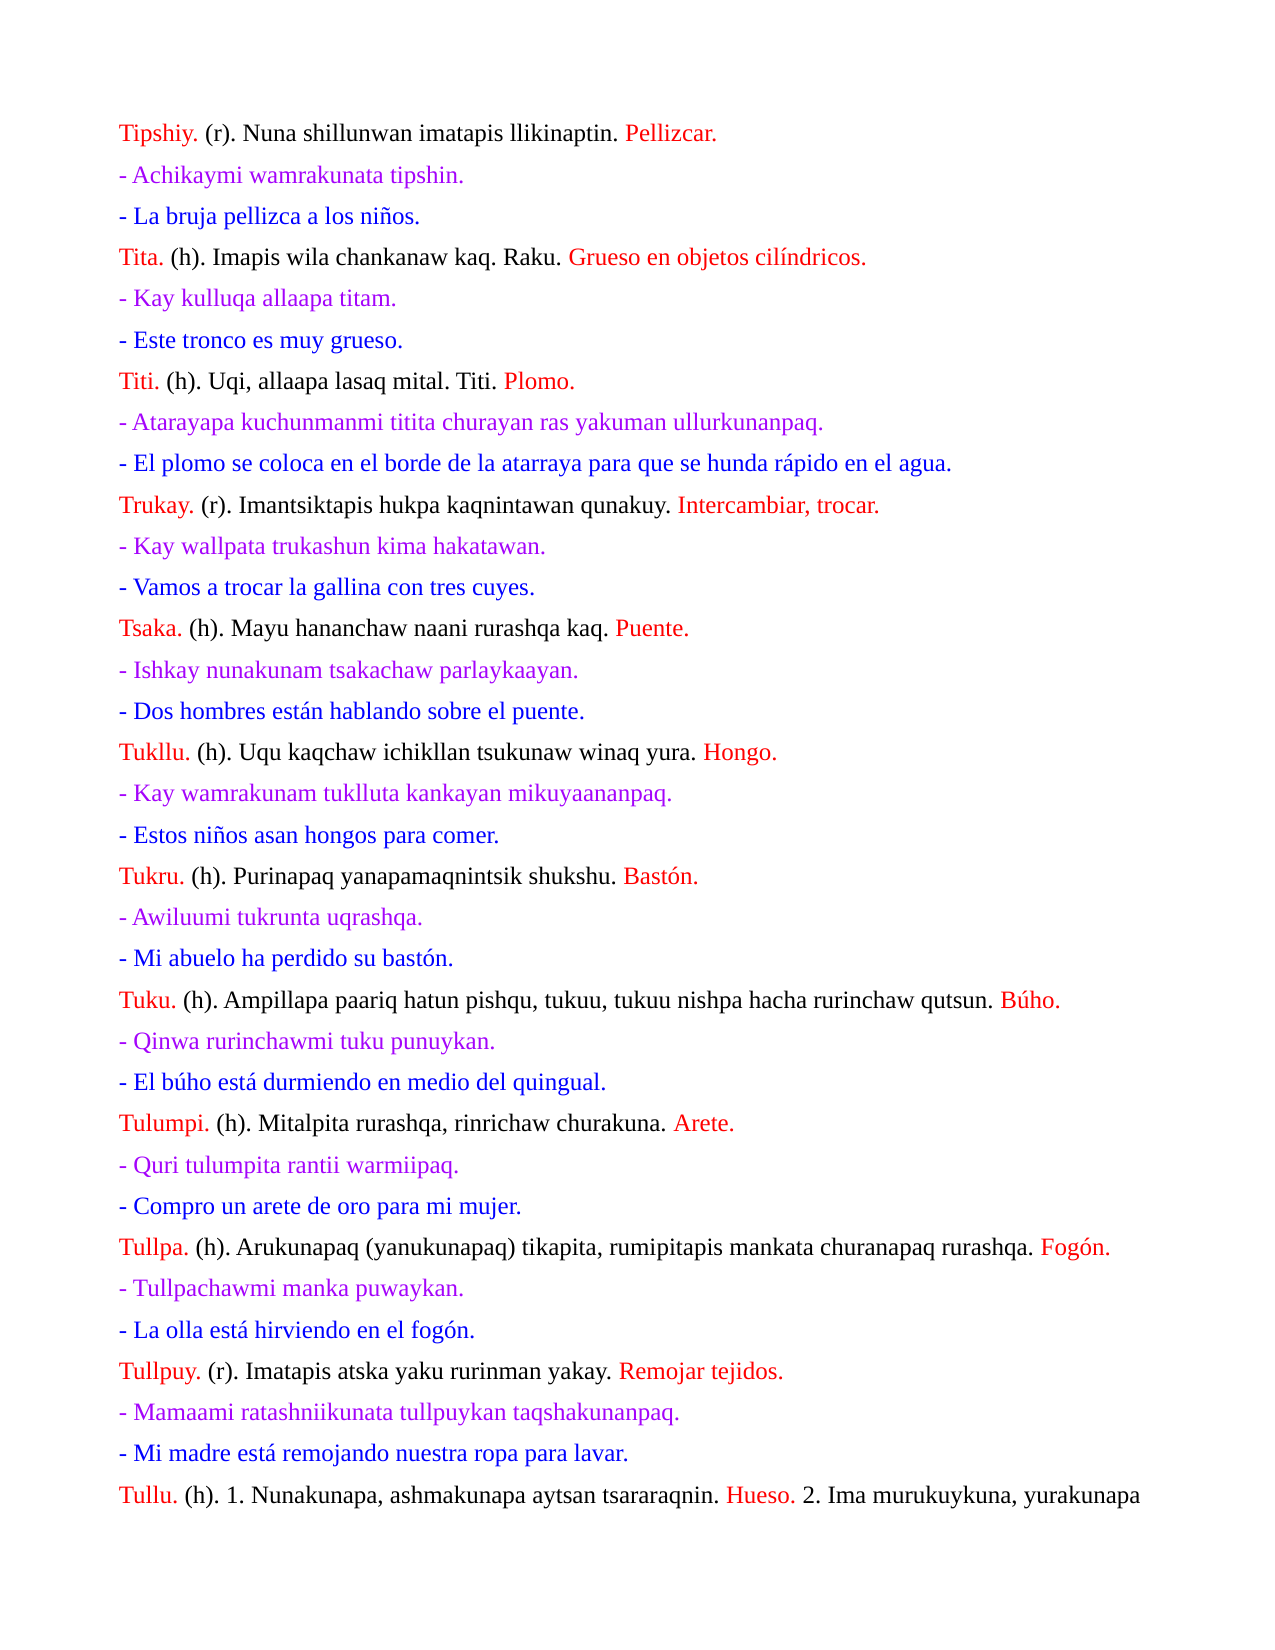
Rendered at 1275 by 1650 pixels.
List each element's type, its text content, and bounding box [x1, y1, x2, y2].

text - Este tronco es muy grueso. [118, 325, 1156, 353]
text Tulumpi. (h). Mitalpita rurashqa, rinrichaw churakuna. Arete. [118, 1108, 1156, 1137]
text - Vamos a trocar la gallina con tres cuyes. [118, 572, 1156, 601]
text Tullpa. (h). Arukunapaq (yanukunapaq) tikapita, rumipitapis mankata churanapaq rurashqa. Fogón. [118, 1232, 1156, 1261]
text Trukay. (r). Imantsiktapis hukpa kaqnintawan qunakuy. Intercambiar, trocar. [118, 490, 1156, 518]
text Tullpuy. (r). Imatapis atska yaku rurinman yakay. Remojar tejidos. [118, 1356, 1156, 1385]
text - Tullpachawmi manka puwaykan. [118, 1273, 1156, 1302]
text Tipshiy. (r). Nuna shillunwan imatapis llikinaptin. Pellizcar. [118, 118, 1156, 147]
text - El plomo se coloca en el borde de la atarraya para que se hunda rápido en el agua. [118, 448, 1156, 477]
text Tita. (h). Imapis wila chankanaw kaq. Raku. Grueso en objetos cilíndricos. [118, 242, 1156, 271]
text Titi. (h). Uqi, allaapa lasaq mital. Titi. Plomo. [118, 366, 1156, 395]
text - Kay wamrakunam tuklluta kankayan mikuyaananpaq. [118, 778, 1156, 807]
text - La olla está hirviendo en el fogón. [118, 1315, 1156, 1343]
text - Estos niños asan hongos para comer. [118, 820, 1156, 848]
text - Achikaymi wamrakunata tipshin. [118, 160, 1156, 188]
text Tukru. (h). Purinapaq yanapamaqnintsik shukshu. Bastón. [118, 861, 1156, 890]
text - Mamaami ratashniikunata tullpuykan taqshakunanpaq. [118, 1397, 1156, 1426]
text - Atarayapa kuchunmanmi titita churayan ras yakuman ullurkunanpaq. [118, 407, 1156, 436]
text - Dos hombres están hablando sobre el puente. [118, 696, 1156, 725]
text Tullu. (h). 1. Nunakunapa, ashmakunapa aytsan tsararaqnin. Hueso. 2. Ima murukuykuna, yurakunapa [118, 1480, 1156, 1508]
text - Mi madre está remojando nuestra ropa para lavar. [118, 1438, 1156, 1467]
text - Kay kulluqa allaapa titam. [118, 283, 1156, 312]
text - Qinwa rurinchawmi tuku punuykan. [118, 1026, 1156, 1055]
text - Mi abuelo ha perdido su bastón. [118, 943, 1156, 972]
text - Ishkay nunakunam tsakachaw parlaykaayan. [118, 655, 1156, 683]
text Tsaka. (h). Mayu hananchaw naani rurashqa kaq. Puente. [118, 613, 1156, 642]
text Tuku. (h). Ampillapa paariq hatun pishqu, tukuu, tukuu nishpa hacha rurinchaw qutsun. Búho. [118, 985, 1156, 1013]
text - Kay wallpata trukashun kima hakatawan. [118, 531, 1156, 560]
text Tukllu. (h). Uqu kaqchaw ichikllan tsukunaw winaq yura. Hongo. [118, 737, 1156, 766]
text - Quri tulumpita rantii warmiipaq. [118, 1150, 1156, 1178]
text - La bruja pellizca a los niños. [118, 201, 1156, 230]
text - Compro un arete de oro para mi mujer. [118, 1191, 1156, 1220]
text - El búho está durmiendo en medio del quingual. [118, 1067, 1156, 1096]
text - Awiluumi tukrunta uqrashqa. [118, 902, 1156, 931]
